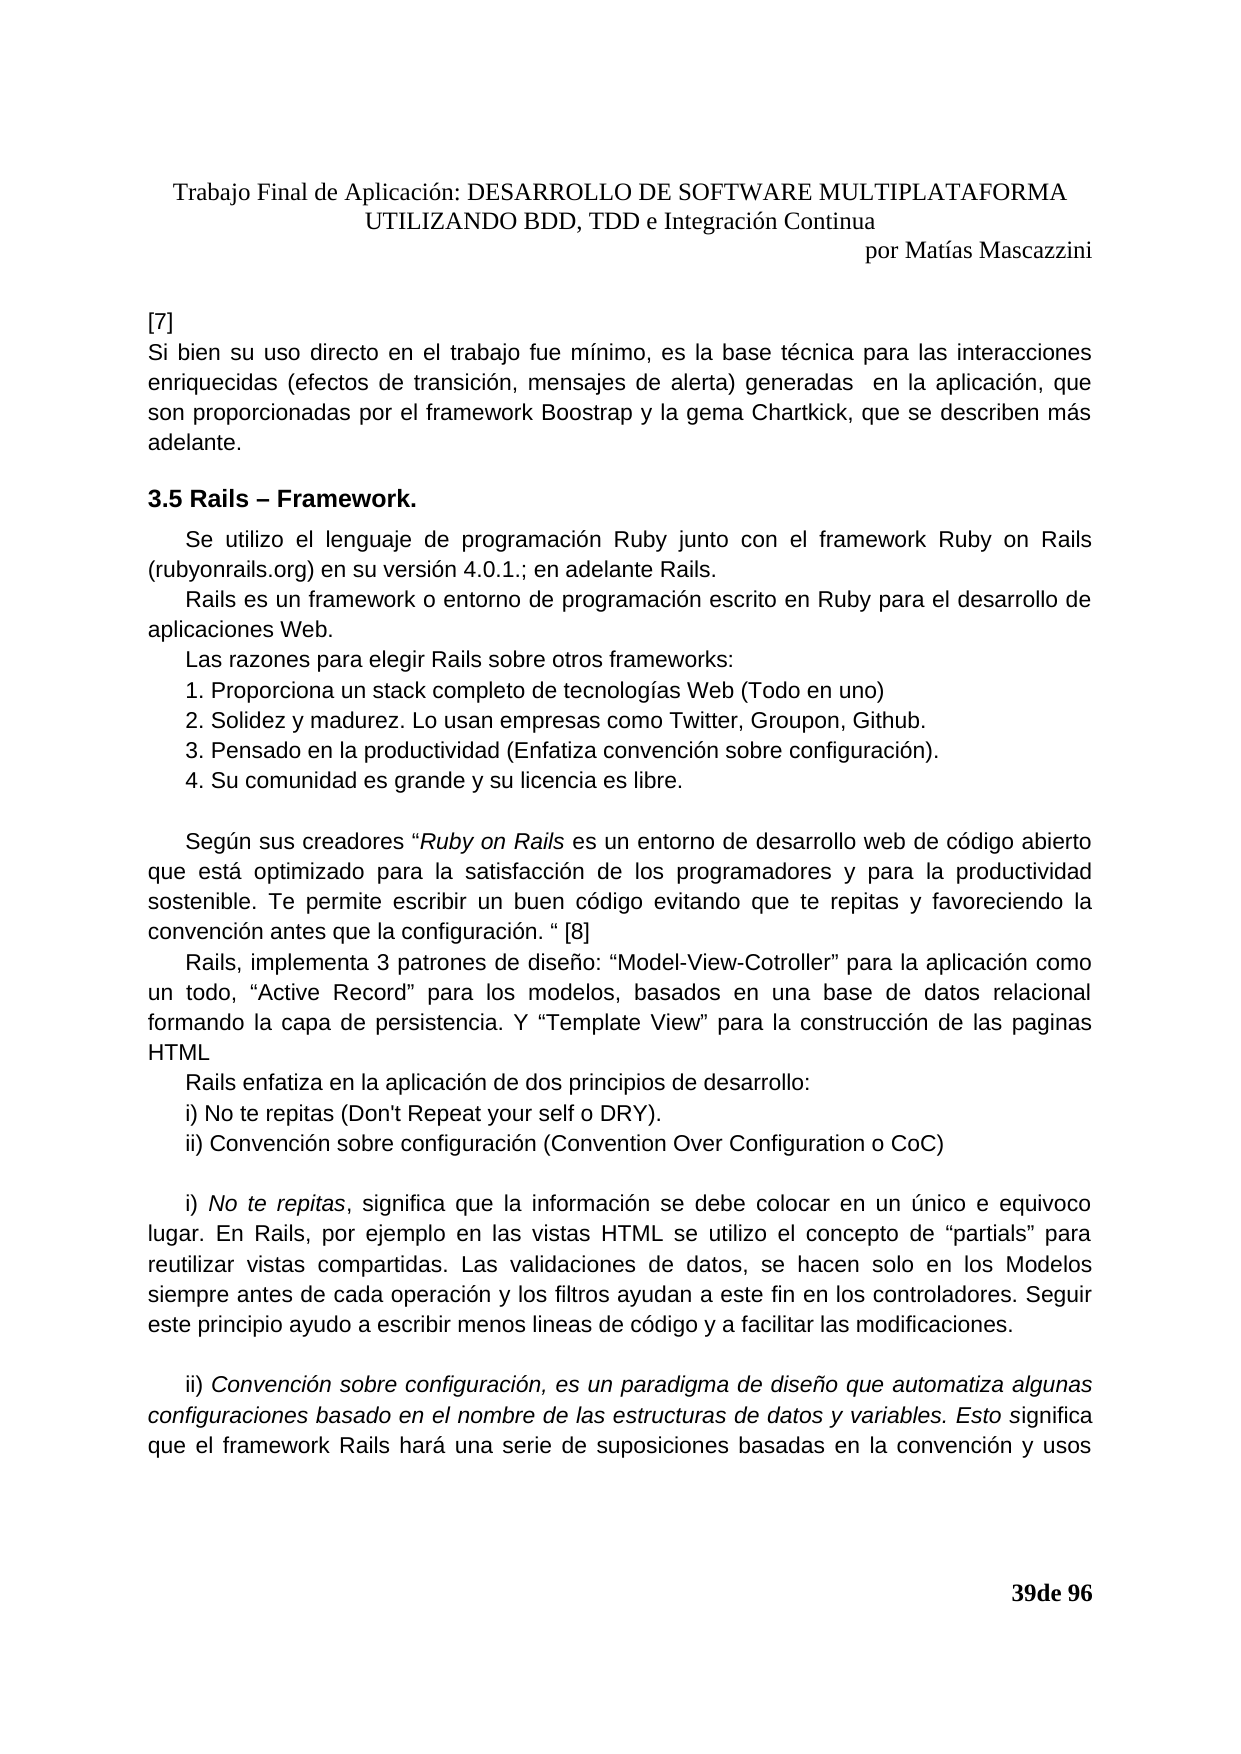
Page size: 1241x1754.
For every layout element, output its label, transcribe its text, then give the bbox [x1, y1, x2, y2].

text Si bien su uso directo en el trabajo fue mínimo, es la base técnica para las interacciones enriquecidas (efectos de transición, mensajes de alerta) generadas en la aplicación, que son proporcionadas por el framework Boostrap y la gema Chartkick, que se describen más adelante. [148, 338, 1093, 456]
text ii) Convención sobre configuración (Convention Over Configuration o CoC) [148, 1130, 1093, 1156]
text Se utilizo el lenguaje de programación Ruby junto con el framework Ruby on Rails (rubyonrails.org) en su versión 4.0.1.; en adelante Rails. [148, 526, 1093, 582]
text 4. Su comunidad es grande y su licencia es libre. [148, 767, 1093, 794]
text Rails es un framework o entorno de programación escrito en Ruby para el desarrollo de aplicaciones Web. [148, 586, 1093, 643]
text i) No te repitas, significa que la información se debe colocar en un único e equivoco lugar. En Rails, por ejemplo en las vistas HTML se utilizo el concepto de “partials” para reutilizar vistas compartidas. Las validaciones de datos, se hacen solo en los Modelos siempre antes de cada operación y los filtros ayudan a este fin en los controladores. Seguir este principio ayudo a escribir menos lineas de código y a facilitar las modificaciones. [148, 1190, 1093, 1337]
text 3. Pensado en la productividad (Enfatiza convención sobre configuración). [148, 737, 1093, 763]
text Rails enfatiza en la aplicación de dos principios de desarrollo: [148, 1069, 1093, 1096]
text ii) Convención sobre configuración, es un paradigma de diseño que automatiza algunas configuraciones basado en el nombre de las estructuras de datos y variables. Esto significa que el framework Rails hará una serie de suposiciones basadas en la convención y usos [148, 1371, 1093, 1458]
text Las razones para elegir Rails sobre otros frameworks: [148, 646, 1093, 673]
text 2. Solidez y madurez. Lo usan empresas como Twitter, Groupon, Github. [148, 707, 1093, 733]
text [7] [148, 308, 1093, 335]
text i) No te repitas (Don't Repeat your self o DRY). [148, 1099, 1093, 1126]
text 1. Proporciona un stack completo de tecnologías Web (Todo en uno) [148, 677, 1093, 703]
subtitle 3.5 Rails – Framework. [148, 484, 1093, 513]
text Rails, implementa 3 patrones de diseño: “Model-View-Cotroller” para la aplicación como un todo, “Active Record” para los modelos, basados en una base de datos relacional formando la capa de persistencia. Y “Template View” para la construcción de las paginas HTML [148, 948, 1093, 1066]
text Según sus creadores “Ruby on Rails es un entorno de desarrollo web de código abierto que está optimizado para la satisfacción de los programadores y para la productividad sostenible. Te permite escribir un buen código evitando que te repitas y favoreciendo la convención antes que la configuración. “ [8] [148, 828, 1093, 945]
